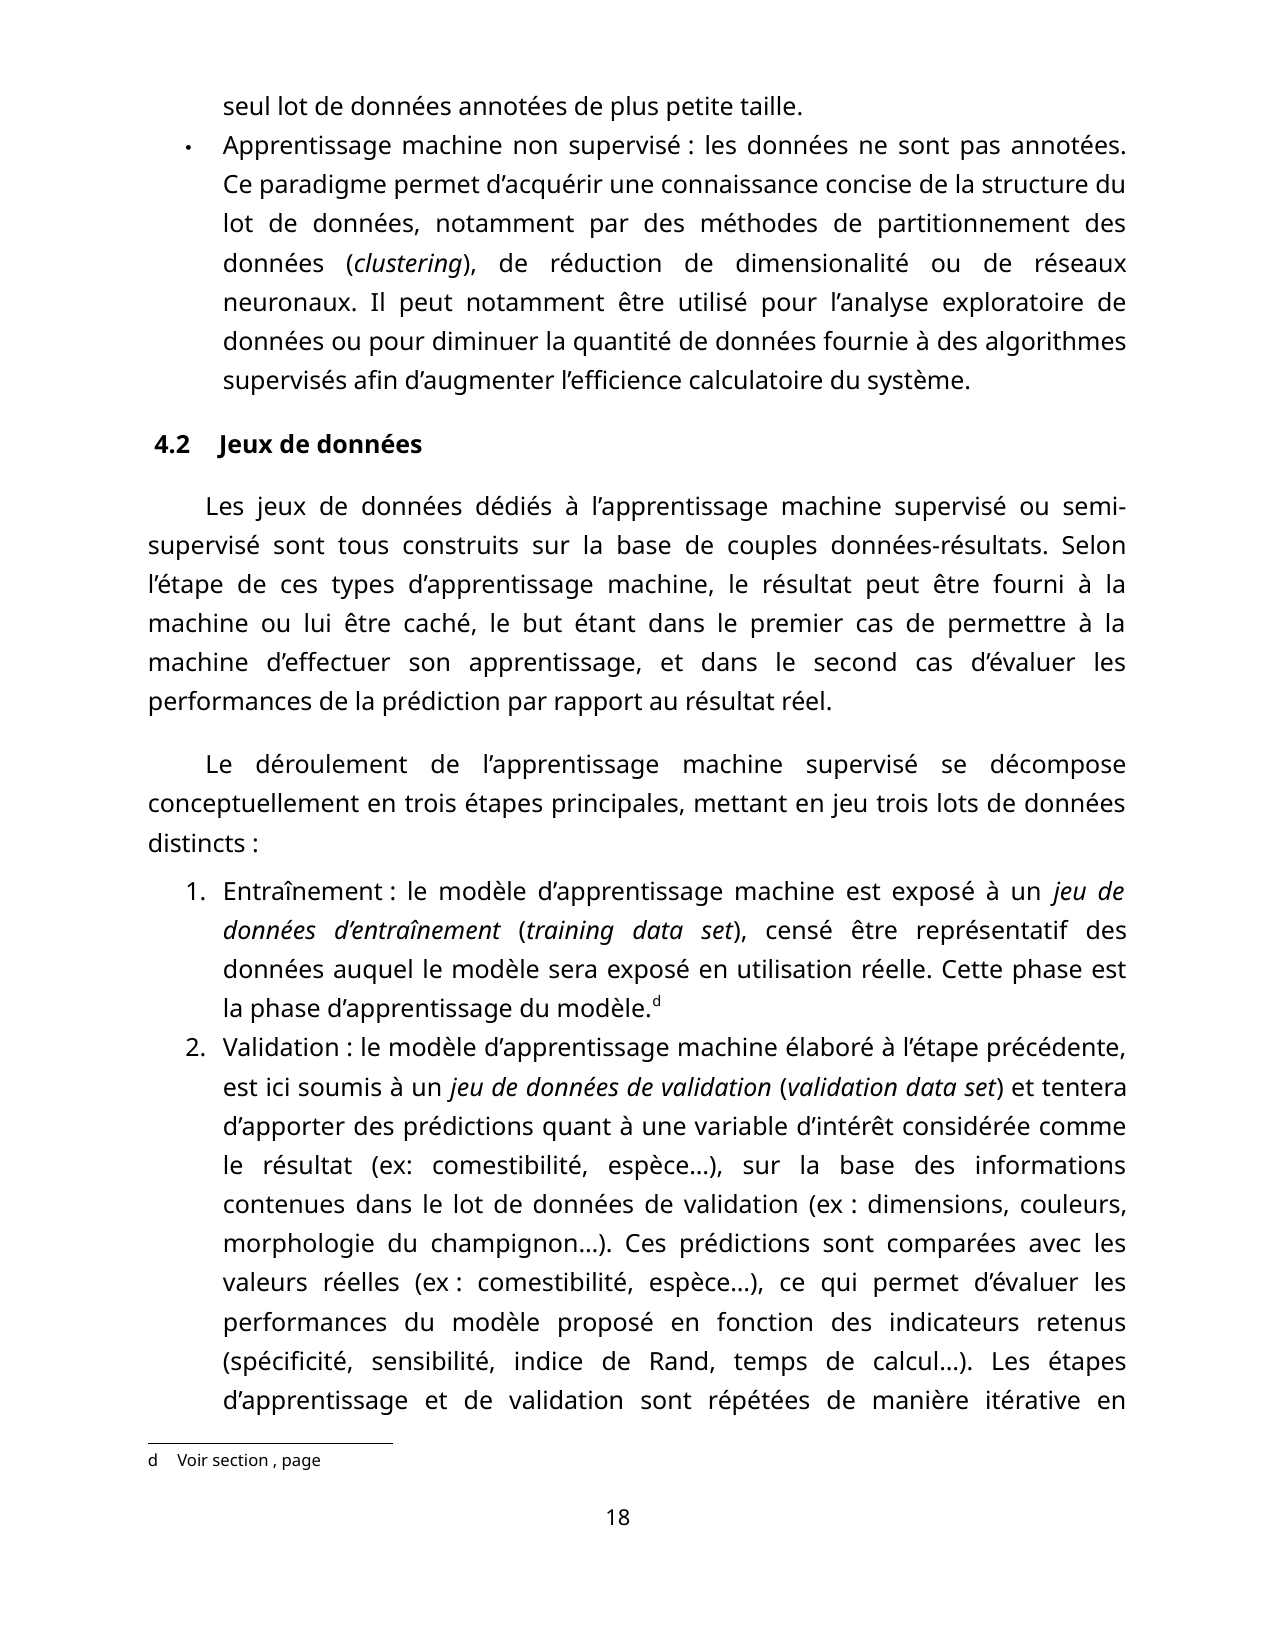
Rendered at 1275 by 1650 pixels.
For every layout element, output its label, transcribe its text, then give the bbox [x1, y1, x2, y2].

list Apprentissage machine non supervisé : les données ne sont pas annotées. Ce paradigme permet d’acquérir une connaissance concise de la structure du lot de données, notamment par des méthodes de partitionnement des données (clustering), de réduction de dimensionalité ou de réseaux neuronaux. Il peut notamment être utilisé pour l’analyse exploratoire de données ou pour diminuer la quantité de données fournie à des algorithmes supervisés afin d’augmenter l’efficience calculatoire du système. [185, 128, 1127, 397]
list Voir section , page [148, 1449, 1127, 1472]
text Le déroulement de l’apprentissage machine supervisé se décompose conceptuellement en trois étapes principales, mettant en jeu trois lots de données distincts : [148, 747, 1127, 859]
list seul lot de données annotées de plus petite taille. [185, 88, 1127, 123]
text Les jeux de données dédiés à l’apprentissage machine supervisé ou semi-supervisé sont tous construits sur la base de couples données-résultats. Selon l’étape de ces types d’apprentissage machine, le résultat peut être fourni à la machine ou lui être caché, le but étant dans le premier cas de permettre à la machine d’effectuer son apprentissage, et dans le second cas d’évaluer les performances de la prédiction par rapport au résultat réel. [148, 488, 1127, 718]
subtitle Jeux de données [148, 427, 1127, 461]
list Validation : le modèle d’apprentissage machine élaboré à l’étape précédente, est ici soumis à un jeu de données de validation (validation data set) et tentera d’apporter des prédictions quant à une variable d’intérêt considérée comme le résultat (ex: comestibilité, espèce…), sur la base des informations contenues dans le lot de données de validation (ex : dimensions, couleurs, morphologie du champignon…). Ces prédictions sont comparées avec les valeurs réelles (ex : comestibilité, espèce…), ce qui permet d’évaluer les performances du modèle proposé en fonction des indicateurs retenus (spécificité, sensibilité, indice de Rand, temps de calcul…). Les étapes d’apprentissage et de validation sont répétées de manière itérative en [185, 1030, 1127, 1417]
list Entraînement : le modèle d’apprentissage machine est exposé à un jeu de données d’entraînement (training data set), censé être représentatif des données auquel le modèle sera exposé en utilisation réelle. Cette phase est la phase d’apprentissage du modèle. [185, 873, 1127, 1025]
